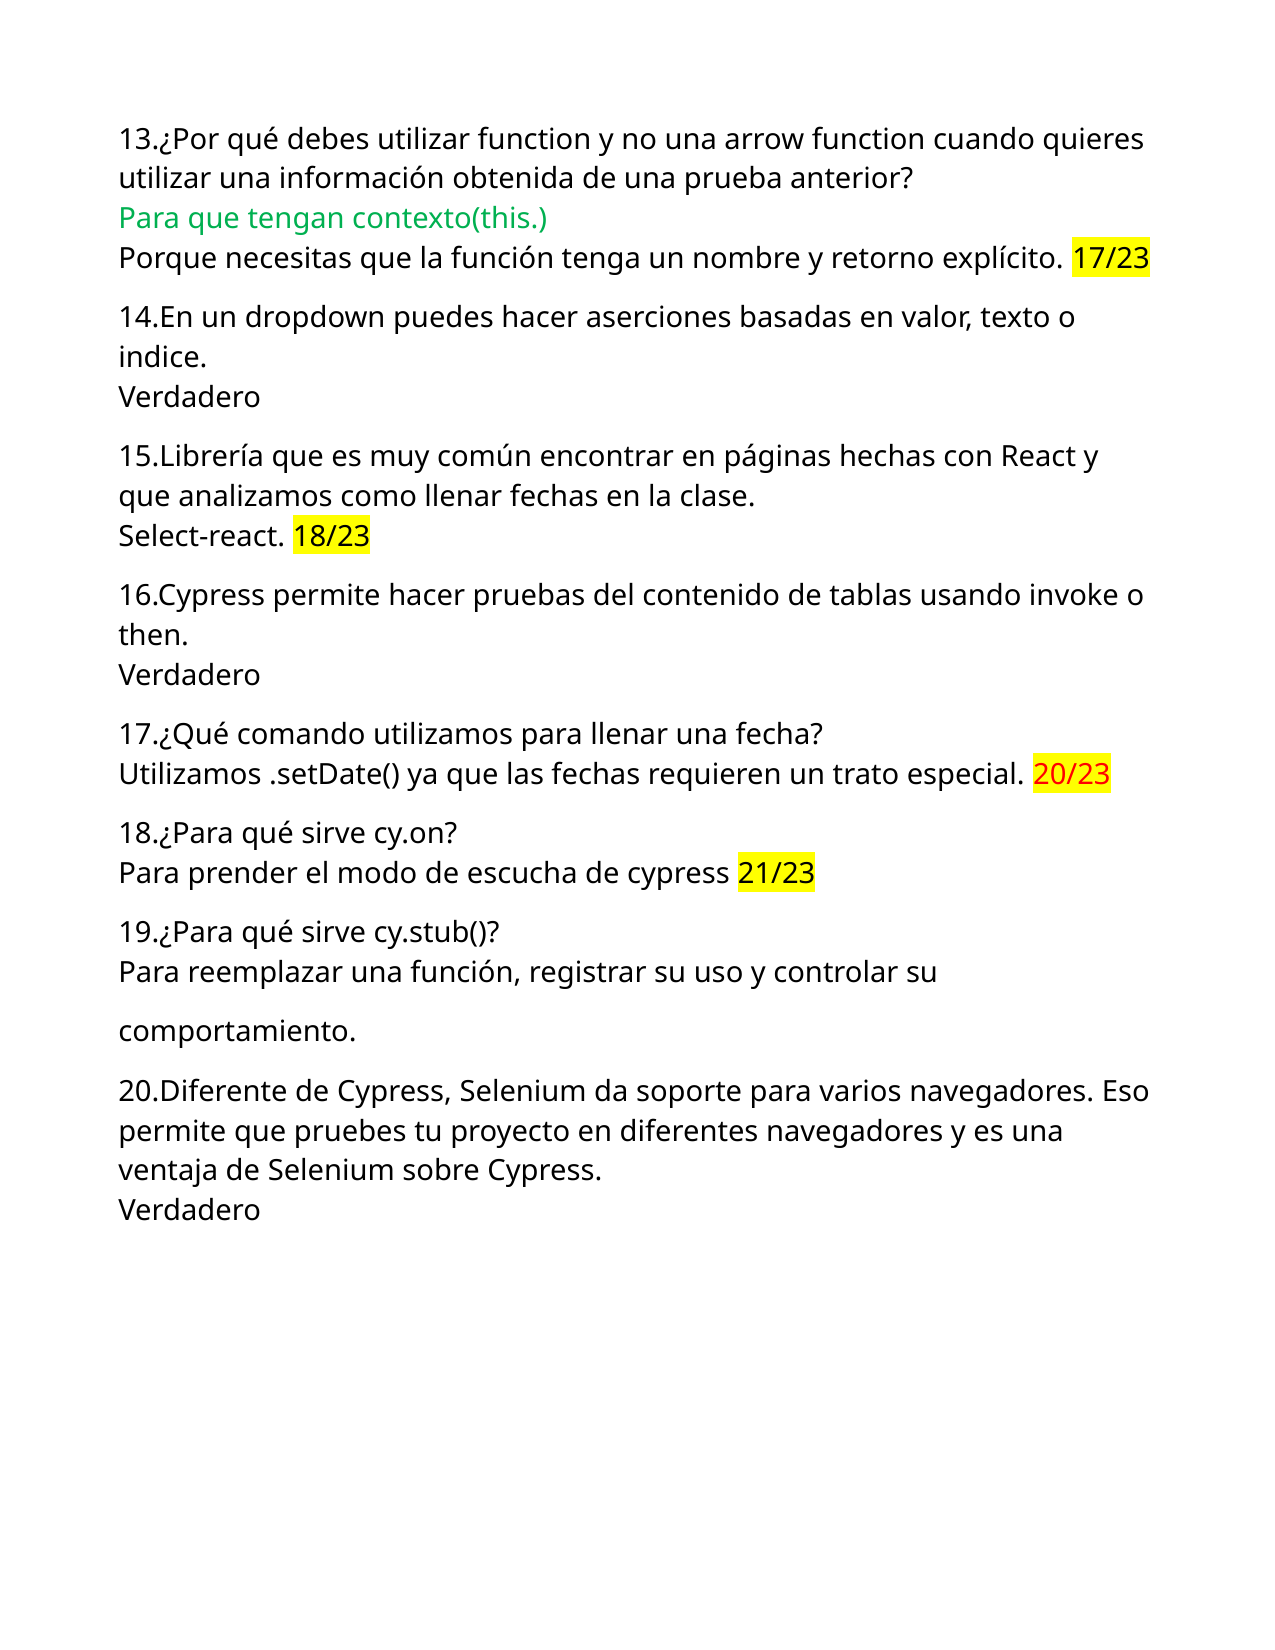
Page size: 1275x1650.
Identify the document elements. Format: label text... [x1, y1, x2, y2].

text Para reemplazar una función, registrar su uso y controlar su comportamiento. [118, 951, 1157, 1050]
text 18.¿Para qué sirve cy.on? [118, 812, 1157, 852]
text Select-react. 18/23 [118, 515, 1157, 554]
text Verdadero [118, 376, 1157, 416]
text Utilizamos .setDate() ya que las fechas requieren un trato especial. 20/23 [118, 753, 1157, 793]
text 16.Cypress permite hacer pruebas del contenido de tablas usando invoke o then. [118, 574, 1157, 654]
text Verdadero [118, 654, 1157, 693]
text 17.¿Qué comando utilizamos para llenar una fecha? [118, 713, 1157, 753]
text Verdadero [118, 1189, 1157, 1229]
text Para que tengan contexto(this.) [118, 197, 1157, 237]
text 15.Librería que es muy común encontrar en páginas hechas con React y que analizamos como llenar fechas en la clase. [118, 436, 1157, 515]
text 14.En un dropdown puedes hacer aserciones basadas en valor, texto o indice. [118, 297, 1157, 376]
text 19.¿Para qué sirve cy.stub()? [118, 912, 1157, 951]
text 20.Diferente de Cypress, Selenium da soporte para varios navegadores. Eso permite que pruebes tu proyecto en diferentes navegadores y es una ventaja de Selenium sobre Cypress. [118, 1070, 1157, 1189]
text 13.¿Por qué debes utilizar function y no una arrow function cuando quieres utilizar una información obtenida de una prueba anterior? [118, 118, 1157, 197]
text Porque necesitas que la función tenga un nombre y retorno explícito. 17/23 [118, 237, 1157, 277]
text Para prender el modo de escucha de cypress 21/23 [118, 852, 1157, 892]
